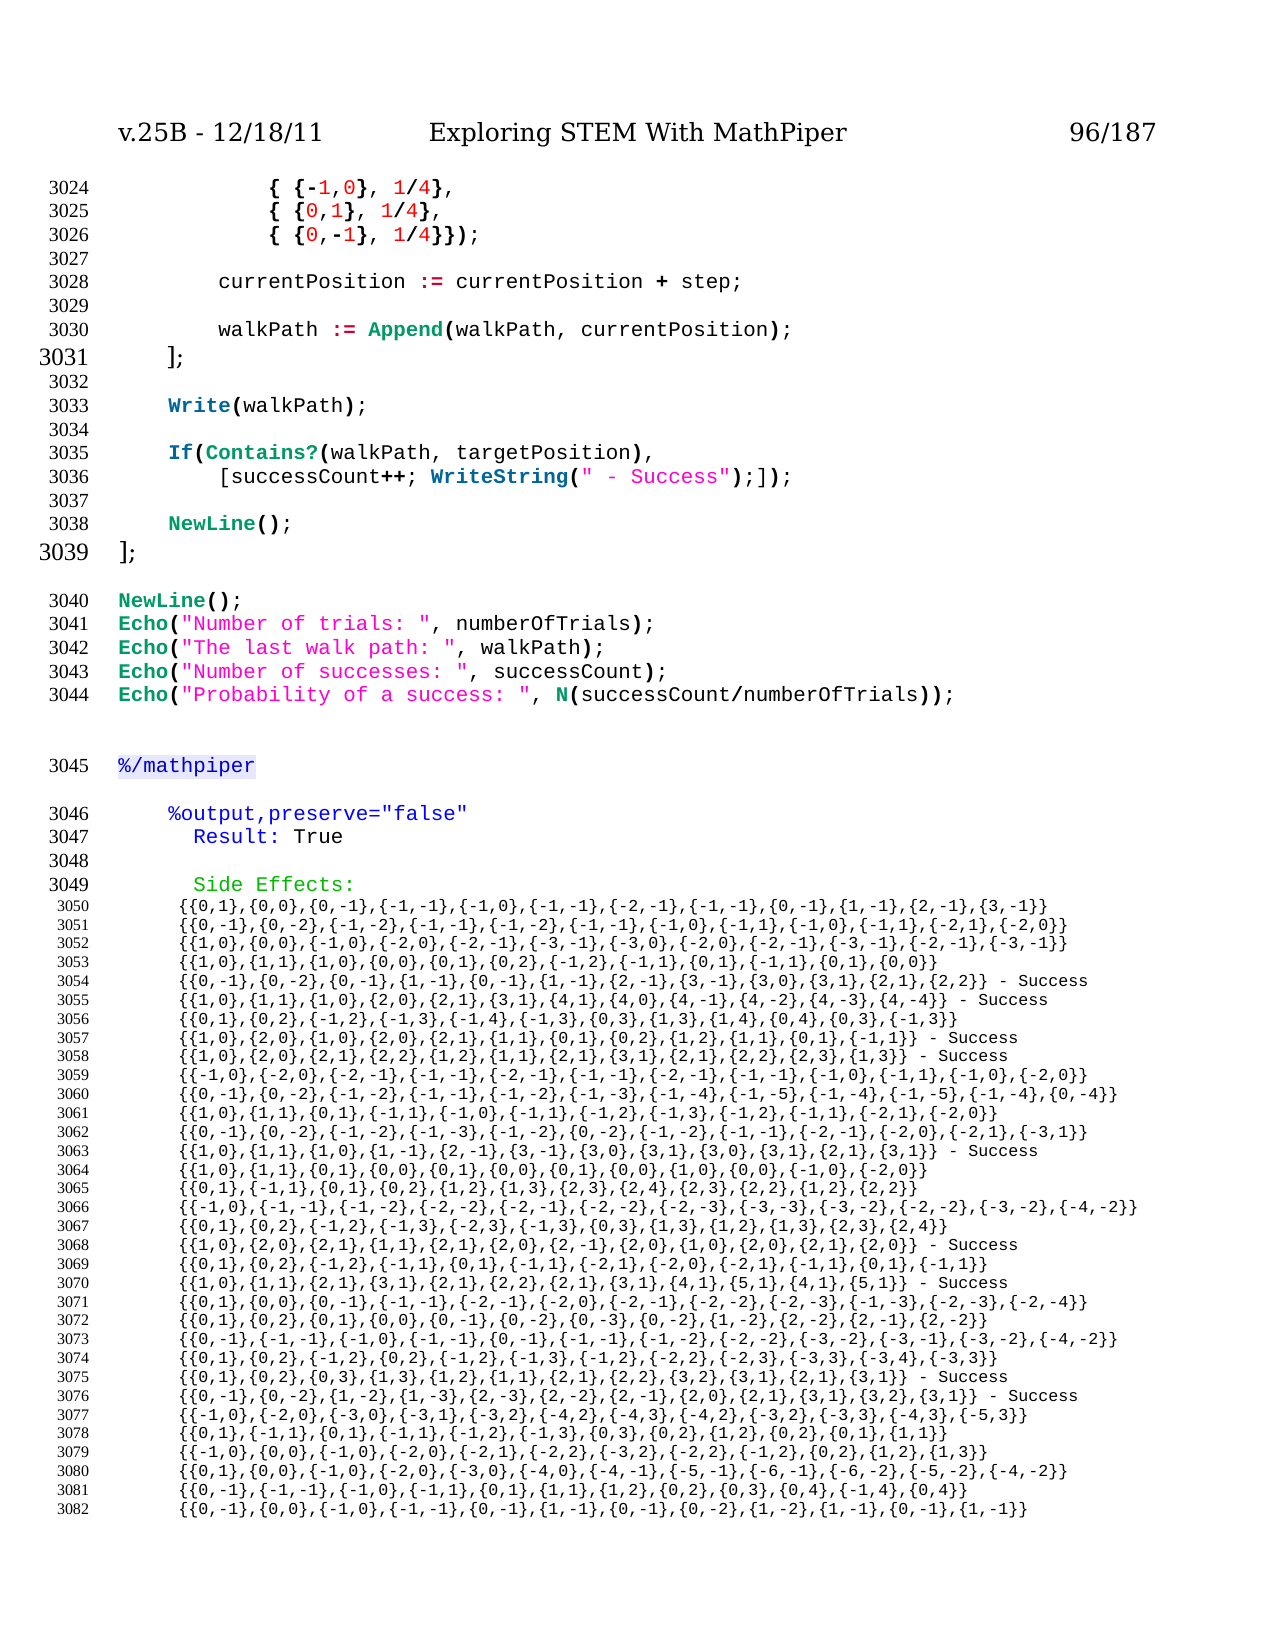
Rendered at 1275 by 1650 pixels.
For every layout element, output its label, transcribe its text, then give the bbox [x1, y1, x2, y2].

text {{1,0},{1,1},{0,1},{-1,1},{-1,0},{-1,1},{-1,2},{-1,3},{-1,2},{-1,1},{-2,1},{-2,0}} [118, 1104, 1157, 1123]
text [successCount++; WriteString(" - Success");]); [118, 466, 1157, 490]
text {{1,0},{1,1},{1,0},{2,0},{2,1},{3,1},{4,1},{4,0},{4,-1},{4,-2},{4,-3},{4,-4}} - Success [118, 991, 1157, 1010]
text {{1,0},{2,0},{2,1},{2,2},{1,2},{1,1},{2,1},{3,1},{2,1},{2,2},{2,3},{1,3}} - Success [118, 1048, 1157, 1067]
text {{0,-1},{0,-2},{-1,-2},{-1,-1},{-1,-2},{-1,-3},{-1,-4},{-1,-5},{-1,-4},{-1,-5},{-1,-4},{0,-4}} [118, 1086, 1157, 1104]
text {{0,1},{0,2},{0,1},{0,0},{0,-1},{0,-2},{0,-3},{0,-2},{1,-2},{2,-2},{2,-1},{2,-2}} [118, 1312, 1157, 1331]
text {{0,-1},{0,-2},{-1,-2},{-1,-1},{-1,-2},{-1,-1},{-1,0},{-1,1},{-1,0},{-1,1},{-2,1},{-2,0}} [118, 916, 1157, 935]
text {{0,-1},{0,-2},{-1,-2},{-1,-3},{-1,-2},{0,-2},{-1,-2},{-1,-1},{-2,-1},{-2,0},{-2,1},{-3,1}} [118, 1123, 1157, 1142]
text {{0,-1},{0,-2},{1,-2},{1,-3},{2,-3},{2,-2},{2,-1},{2,0},{2,1},{3,1},{3,2},{3,1}} - Success [118, 1387, 1157, 1406]
text {{1,0},{1,1},{1,0},{1,-1},{2,-1},{3,-1},{3,0},{3,1},{3,0},{3,1},{2,1},{3,1}} - Success [118, 1142, 1157, 1161]
text {{0,-1},{-1,-1},{-1,0},{-1,1},{0,1},{1,1},{1,2},{0,2},{0,3},{0,4},{-1,4},{0,4}} [118, 1482, 1157, 1501]
text Result: True [118, 826, 1157, 850]
text { {0,-1}, 1/4}}); [118, 224, 1157, 248]
text Write(walkPath); [118, 395, 1157, 419]
text {{0,-1},{-1,-1},{-1,0},{-1,-1},{0,-1},{-1,-1},{-1,-2},{-2,-2},{-3,-2},{-3,-1},{-3,-2},{-4,-2}} [118, 1331, 1157, 1350]
text {{0,-1},{0,-2},{0,-1},{1,-1},{0,-1},{1,-1},{2,-1},{3,-1},{3,0},{3,1},{2,1},{2,2}} - Success [118, 973, 1157, 991]
text {{-1,0},{0,0},{-1,0},{-2,0},{-2,1},{-2,2},{-3,2},{-2,2},{-1,2},{0,2},{1,2},{1,3}} [118, 1444, 1157, 1463]
text currentPosition := currentPosition + step; [118, 271, 1157, 295]
text { {0,1}, 1/4}, [118, 200, 1157, 224]
text {{1,0},{2,0},{2,1},{1,1},{2,1},{2,0},{2,-1},{2,0},{1,0},{2,0},{2,1},{2,0}} - Success [118, 1237, 1157, 1255]
text If(Contains?(walkPath, targetPosition), [118, 442, 1157, 466]
text {{-1,0},{-2,0},{-2,-1},{-1,-1},{-2,-1},{-1,-1},{-2,-1},{-1,-1},{-1,0},{-1,1},{-1,0},{-2,0}} [118, 1067, 1157, 1086]
text {{1,0},{0,0},{-1,0},{-2,0},{-2,-1},{-3,-1},{-3,0},{-2,0},{-2,-1},{-3,-1},{-2,-1},{-3,-1}} [118, 935, 1157, 954]
text {{1,0},{2,0},{1,0},{2,0},{2,1},{1,1},{0,1},{0,2},{1,2},{1,1},{0,1},{-1,1}} - Success [118, 1029, 1157, 1048]
text { {-1,0}, 1/4}, [118, 177, 1157, 200]
text {{0,-1},{0,0},{-1,0},{-1,-1},{0,-1},{1,-1},{0,-1},{0,-2},{1,-2},{1,-1},{0,-1},{1,-1}} [118, 1501, 1157, 1519]
text {{0,1},{-1,1},{0,1},{-1,1},{-1,2},{-1,3},{0,3},{0,2},{1,2},{0,2},{0,1},{1,1}} [118, 1425, 1157, 1444]
text {{0,1},{0,2},{-1,2},{0,2},{-1,2},{-1,3},{-1,2},{-2,2},{-2,3},{-3,3},{-3,4},{-3,3}} [118, 1350, 1157, 1368]
text {{0,1},{0,2},{-1,2},{-1,3},{-1,4},{-1,3},{0,3},{1,3},{1,4},{0,4},{0,3},{-1,3}} [118, 1010, 1157, 1029]
text {{-1,0},{-1,-1},{-1,-2},{-2,-2},{-2,-1},{-2,-2},{-2,-3},{-3,-3},{-3,-2},{-2,-2},{-3,-2},{-4,-2}} [118, 1199, 1157, 1218]
text {{0,1},{0,0},{-1,0},{-2,0},{-3,0},{-4,0},{-4,-1},{-5,-1},{-6,-1},{-6,-2},{-5,-2},{-4,-2}} [118, 1463, 1157, 1482]
text Echo("The last walk path: ", walkPath); [118, 637, 1157, 661]
text {{0,1},{0,2},{0,3},{1,3},{1,2},{1,1},{2,1},{2,2},{3,2},{3,1},{2,1},{3,1}} - Success [118, 1368, 1157, 1387]
text {{-1,0},{-2,0},{-3,0},{-3,1},{-3,2},{-4,2},{-4,3},{-4,2},{-3,2},{-3,3},{-4,3},{-5,3}} [118, 1406, 1157, 1425]
text Echo("Number of trials: ", numberOfTrials); [118, 613, 1157, 637]
text Echo("Number of successes: ", successCount); [118, 661, 1157, 684]
text {{0,1},{0,0},{0,-1},{-1,-1},{-2,-1},{-2,0},{-2,-1},{-2,-2},{-2,-3},{-1,-3},{-2,-3},{-2,-4}} [118, 1293, 1157, 1312]
text {{1,0},{1,1},{2,1},{3,1},{2,1},{2,2},{2,1},{3,1},{4,1},{5,1},{4,1},{5,1}} - Success [118, 1274, 1157, 1293]
text ]; [118, 537, 1157, 566]
text ]; [118, 342, 1157, 371]
text {{0,1},{0,2},{-1,2},{-1,3},{-2,3},{-1,3},{0,3},{1,3},{1,2},{1,3},{2,3},{2,4}} [118, 1218, 1157, 1237]
text {{0,1},{0,2},{-1,2},{-1,1},{0,1},{-1,1},{-2,1},{-2,0},{-2,1},{-1,1},{0,1},{-1,1}} [118, 1255, 1157, 1274]
text {{1,0},{1,1},{1,0},{0,0},{0,1},{0,2},{-1,2},{-1,1},{0,1},{-1,1},{0,1},{0,0}} [118, 954, 1157, 973]
text %/mathpiper [118, 755, 1157, 779]
text walkPath := Append(walkPath, currentPosition); [118, 319, 1157, 342]
text Echo("Probability of a success: ", N(successCount/numberOfTrials)); [118, 684, 1157, 708]
text {{1,0},{1,1},{0,1},{0,0},{0,1},{0,0},{0,1},{0,0},{1,0},{0,0},{-1,0},{-2,0}} [118, 1161, 1157, 1180]
text NewLine(); [118, 513, 1157, 537]
text Side Effects: [118, 873, 1157, 897]
text NewLine(); [118, 590, 1157, 613]
text {{0,1},{-1,1},{0,1},{0,2},{1,2},{1,3},{2,3},{2,4},{2,3},{2,2},{1,2},{2,2}} [118, 1180, 1157, 1199]
text %output,preserve="false" [118, 803, 1157, 826]
text {{0,1},{0,0},{0,-1},{-1,-1},{-1,0},{-1,-1},{-2,-1},{-1,-1},{0,-1},{1,-1},{2,-1},{3,-1}} [118, 897, 1157, 916]
